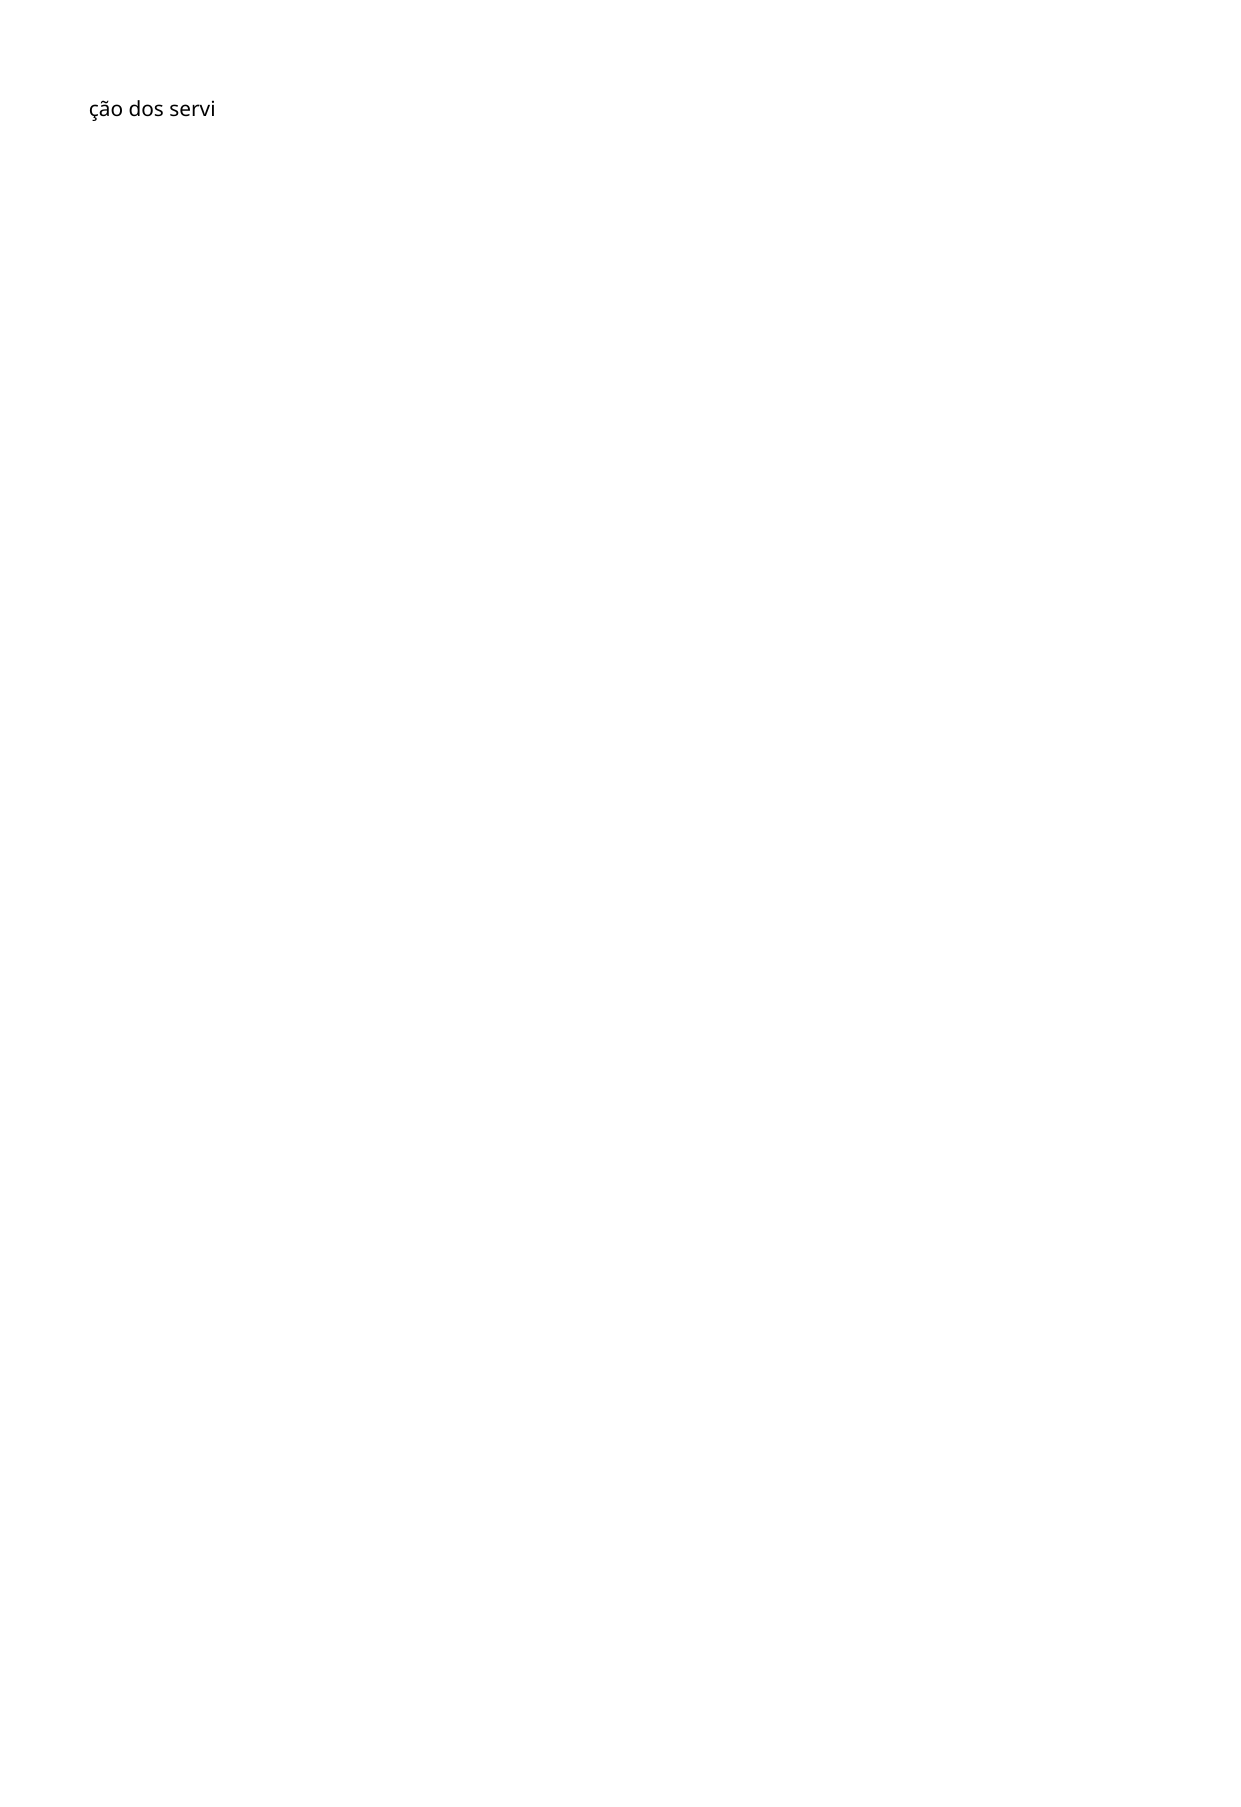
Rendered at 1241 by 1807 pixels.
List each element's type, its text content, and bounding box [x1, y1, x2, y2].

text ção dos servi [89, 94, 1158, 122]
